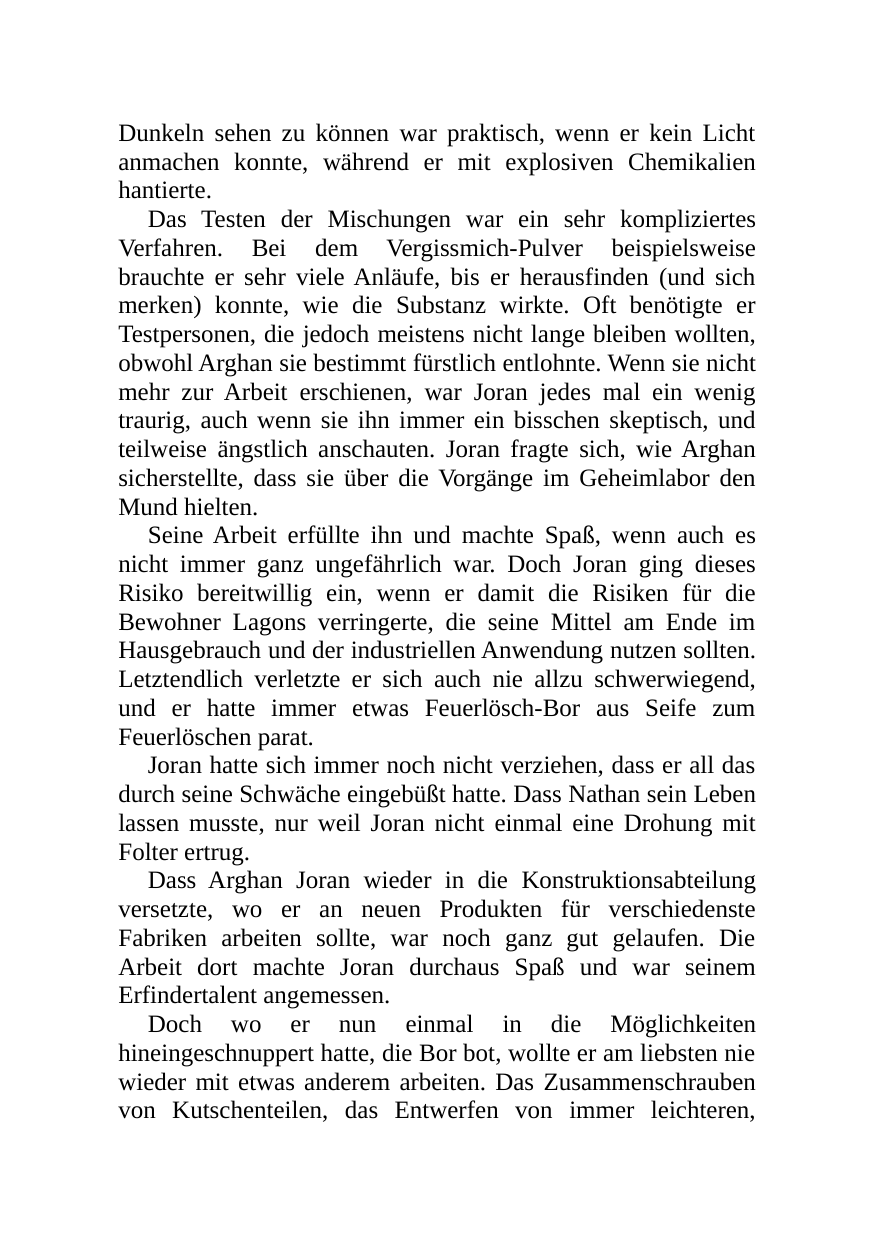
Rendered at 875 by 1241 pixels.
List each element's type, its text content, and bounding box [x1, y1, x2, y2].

text Das Testen der Mischungen war ein sehr kompliziertes Verfahren. Bei dem Vergissmich-Pulver beispielsweise brauchte er sehr viele Anläufe, bis er herausfinden (und sich merken) konnte, wie die Substanz wirkte. Oft benötigte er Testpersonen, die jedoch meistens nicht lange bleiben wollten, obwohl Arghan sie bestimmt fürstlich entlohnte. Wenn sie nicht mehr zur Arbeit erschienen, war Joran jedes mal ein wenig traurig, auch wenn sie ihn immer ein bisschen skeptisch, und teilweise ängstlich anschauten. Joran fragte sich, wie Arghan sicherstellte, dass sie über die Vorgänge im Geheimlabor den Mund hielten. [118, 204, 756, 521]
text Dunkeln sehen zu können war praktisch, wenn er kein Licht anmachen konnte, während er mit explosiven Chemikalien hantierte. [118, 118, 756, 204]
text Seine Arbeit erfüllte ihn und machte Spaß, wenn auch es nicht immer ganz ungefährlich war. Doch Joran ging dieses Risiko bereitwillig ein, wenn er damit die Risiken für die Bewohner Lagons verringerte, die seine Mittel am Ende im Hausgebrauch und der industriellen Anwendung nutzen sollten. Letztendlich verletzte er sich auch nie allzu schwerwiegend, und er hatte immer etwas Feuerlösch-Bor aus Seife zum Feuerlöschen parat. [118, 521, 756, 751]
text Joran hatte sich immer noch nicht verziehen, dass er all das durch seine Schwäche eingebüßt hatte. Dass Nathan sein Leben lassen musste, nur weil Joran nicht einmal eine Drohung mit Folter ertrug. [118, 751, 756, 866]
text Dass Arghan Joran wieder in die Konstruktionsabteilung versetzte, wo er an neuen Produkten für verschiedenste Fabriken arbeiten sollte, war noch ganz gut gelaufen. Die Arbeit dort machte Joran durchaus Spaß und war seinem Erfindertalent angemessen. [118, 866, 756, 1009]
text Doch wo er nun einmal in die Möglichkeiten hineingeschnuppert hatte, die Bor bot, wollte er am liebsten nie wieder mit etwas anderem arbeiten. Das Zusammenschrauben von Kutschenteilen, das Entwerfen von immer leichteren, [118, 1009, 756, 1124]
